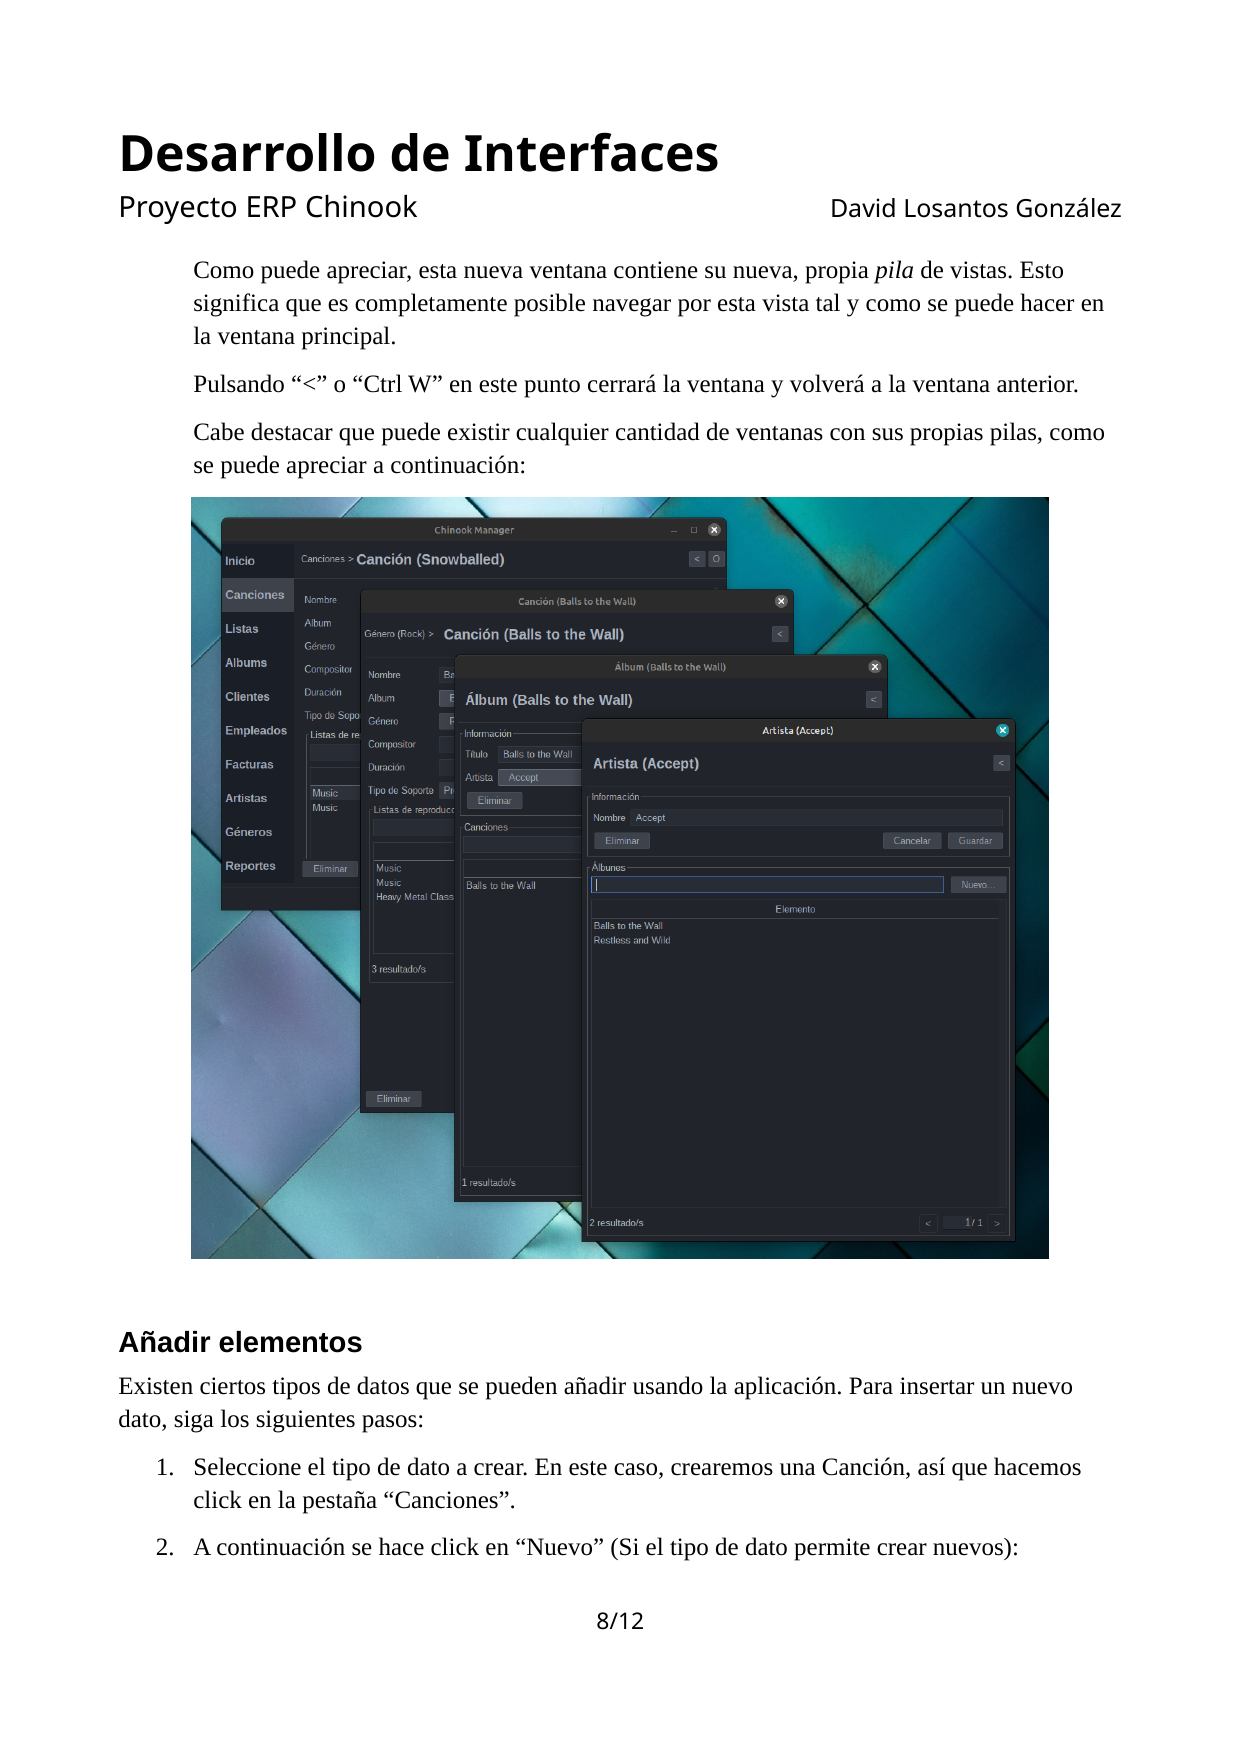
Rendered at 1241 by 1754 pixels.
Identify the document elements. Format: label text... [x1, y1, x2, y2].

list Pulsando “<” o “Ctrl W” en este punto cerrará la ventana y volverá a la ventana anterior. [156, 369, 1122, 398]
picture [781, 1253, 794, 1259]
picture [1036, 612, 1049, 627]
list Cabe destacar que puede existir cualquier cantidad de ventanas con sus propias pilas, como se puede apreciar a continuación: [156, 417, 1122, 478]
picture [191, 497, 1049, 1259]
list A continuación se hace click en “Nuevo” (Si el tipo de dato permite crear nuevos): [156, 1532, 1122, 1561]
subtitle Añadir elementos [118, 1325, 1122, 1358]
list Como puede apreciar, esta nueva ventana contiene su nueva, propia pila de vistas. Esto significa que es completamente posible navegar por esta vista tal y como se puede hacer en la ventana principal. [156, 255, 1122, 350]
list Seleccione el tipo de dato a crear. En este caso, crearemos una Canción, así que hacemos click en la pestaña “Canciones”. [156, 1452, 1122, 1513]
text Existen ciertos tipos de datos que se pueden añadir usando la aplicación. Para insertar un nuevo dato, siga los siguientes pasos: [118, 1371, 1122, 1433]
